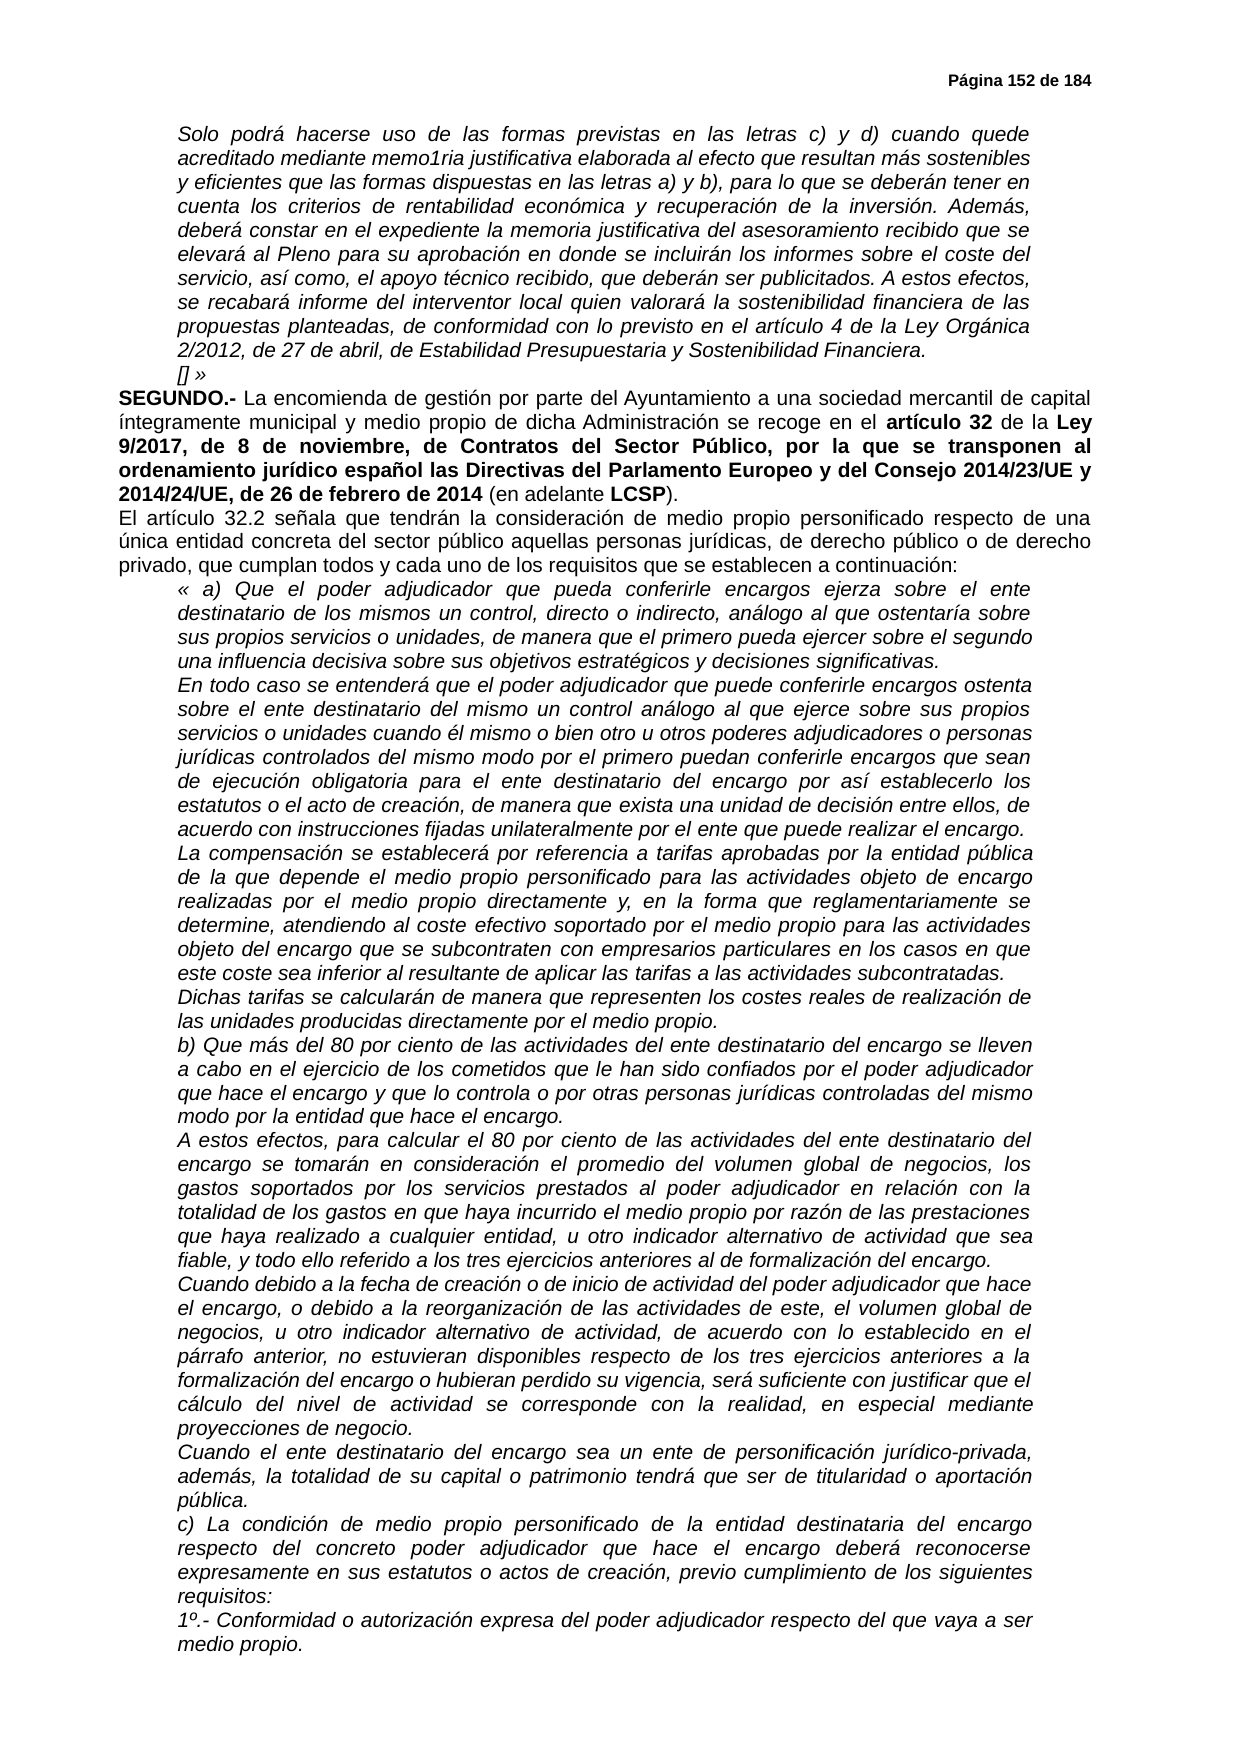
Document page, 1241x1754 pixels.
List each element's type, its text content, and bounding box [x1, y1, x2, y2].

text A estos efectos, para calcular el 80 por ciento de las actividades del ente destinatario del encargo se tomarán en consideración el promedio del volumen global de negocios, los gastos soportados por los servicios prestados al poder adjudicador en relación con la totalidad de los gastos en que haya incurrido el medio propio por razón de las prestaciones que haya realizado a cualquier entidad, u otro indicador alternativo de actividad que sea fiable, y todo ello referido a los tres ejercicios anteriores al de formalización del encargo. [177, 1128, 1033, 1272]
text b) Que más del 80 por ciento de las actividades del ente destinatario del encargo se lleven a cabo en el ejercicio de los cometidos que le han sido confiados por el poder adjudicador que hace el encargo y que lo controla o por otras personas jurídicas controladas del mismo modo por la entidad que hace el encargo. [177, 1032, 1033, 1128]
text En todo caso se entenderá que el poder adjudicador que puede conferirle encargos ostenta sobre el ente destinatario del mismo un control análogo al que ejerce sobre sus propios servicios o unidades cuando él mismo o bien otro u otros poderes adjudicadores o personas jurídicas controlados del mismo modo por el primero puedan conferirle encargos que sean de ejecución obligatoria para el ente destinatario del encargo por así establecerlo los estatutos o el acto de creación, de manera que exista una unidad de decisión entre ellos, de acuerdo con instrucciones fijadas unilateralmente por el ente que puede realizar el encargo. [177, 673, 1033, 841]
text Dichas tarifas se calcularán de manera que representen los costes reales de realización de las unidades producidas directamente por el medio propio. [177, 984, 1033, 1032]
text Cuando debido a la fecha de creación o de inicio de actividad del poder adjudicador que hace el encargo, o debido a la reorganización de las actividades de este, el volumen global de negocios, u otro indicador alternativo de actividad, de acuerdo con lo establecido en el párrafo anterior, no estuvieran disponibles respecto de los tres ejercicios anteriores a la formalización del encargo o hubieran perdido su vigencia, será suficiente con justificar que el cálculo del nivel de actividad se corresponde con la realidad, en especial mediante proyecciones de negocio. [177, 1272, 1033, 1440]
text Solo podrá hacerse uso de las formas previstas en las letras c) y d) cuando quede acreditado mediante memo1ria justificativa elaborada al efecto que resultan más sostenibles y eficientes que las formas dispuestas en las letras a) y b), para lo que se deberán tener en cuenta los criterios de rentabilidad económica y recuperación de la inversión. Además, deberá constar en el expediente la memoria justificativa del asesoramiento recibido que se elevará al Pleno para su aprobación en donde se incluirán los informes sobre el coste del servicio, así como, el apoyo técnico recibido, que deberán ser publicitados. A estos efectos, se recabará informe del interventor local quien valorará la sostenibilidad financiera de las propuestas planteadas, de conformidad con lo previsto en el artículo 4 de la Ley Orgánica 2/2012, de 27 de abril, de Estabilidad Presupuestaria y Sostenibilidad Financiera. [177, 122, 1033, 362]
text « a) Que el poder adjudicador que pueda conferirle encargos ejerza sobre el ente destinatario de los mismos un control, directo o indirecto, análogo al que ostentaría sobre sus propios servicios o unidades, de manera que el primero pueda ejercer sobre el segundo una influencia decisiva sobre sus objetivos estratégicos y decisiones significativas. [177, 577, 1033, 673]
text 1º.- Conformidad o autorización expresa del poder adjudicador respecto del que vaya a ser medio propio. [177, 1607, 1033, 1655]
text SEGUNDO.- La encomienda de gestión por parte del Ayuntamiento a una sociedad mercantil de capital íntegramente municipal y medio propio de dicha Administración se recoge en el artículo 32 de la Ley 9/2017, de 8 de noviembre, de Contratos del Sector Público, por la que se transponen al ordenamiento jurídico español las Directivas del Parlamento Europeo y del Consejo 2014/23/UE y 2014/24/UE, de 26 de febrero de 2014 (en adelante LCSP). [118, 386, 1092, 505]
text c) La condición de medio propio personificado de la entidad destinataria del encargo respecto del concreto poder adjudicador que hace el encargo deberá reconocerse expresamente en sus estatutos o actos de creación, previo cumplimiento de los siguientes requisitos: [177, 1512, 1033, 1607]
text El artículo 32.2 señala que tendrán la consideración de medio propio personificado respecto de una única entidad concreta del sector público aquellas personas jurídicas, de derecho público o de derecho privado, que cumplan todos y cada uno de los requisitos que se establecen a continuación: [118, 505, 1092, 577]
text Cuando el ente destinatario del encargo sea un ente de personificación jurídico-privada, además, la totalidad de su capital o patrimonio tendrá que ser de titularidad o aportación pública. [177, 1440, 1033, 1512]
text La compensación se establecerá por referencia a tarifas aprobadas por la entidad pública de la que depende el medio propio personificado para las actividades objeto de encargo realizadas por el medio propio directamente y, en la forma que reglamentariamente se determine, atendiendo al coste efectivo soportado por el medio propio para las actividades objeto del encargo que se subcontraten con empresarios particulares en los casos en que este coste sea inferior al resultante de aplicar las tarifas a las actividades subcontratadas. [177, 841, 1033, 984]
text [] » [177, 362, 1033, 386]
